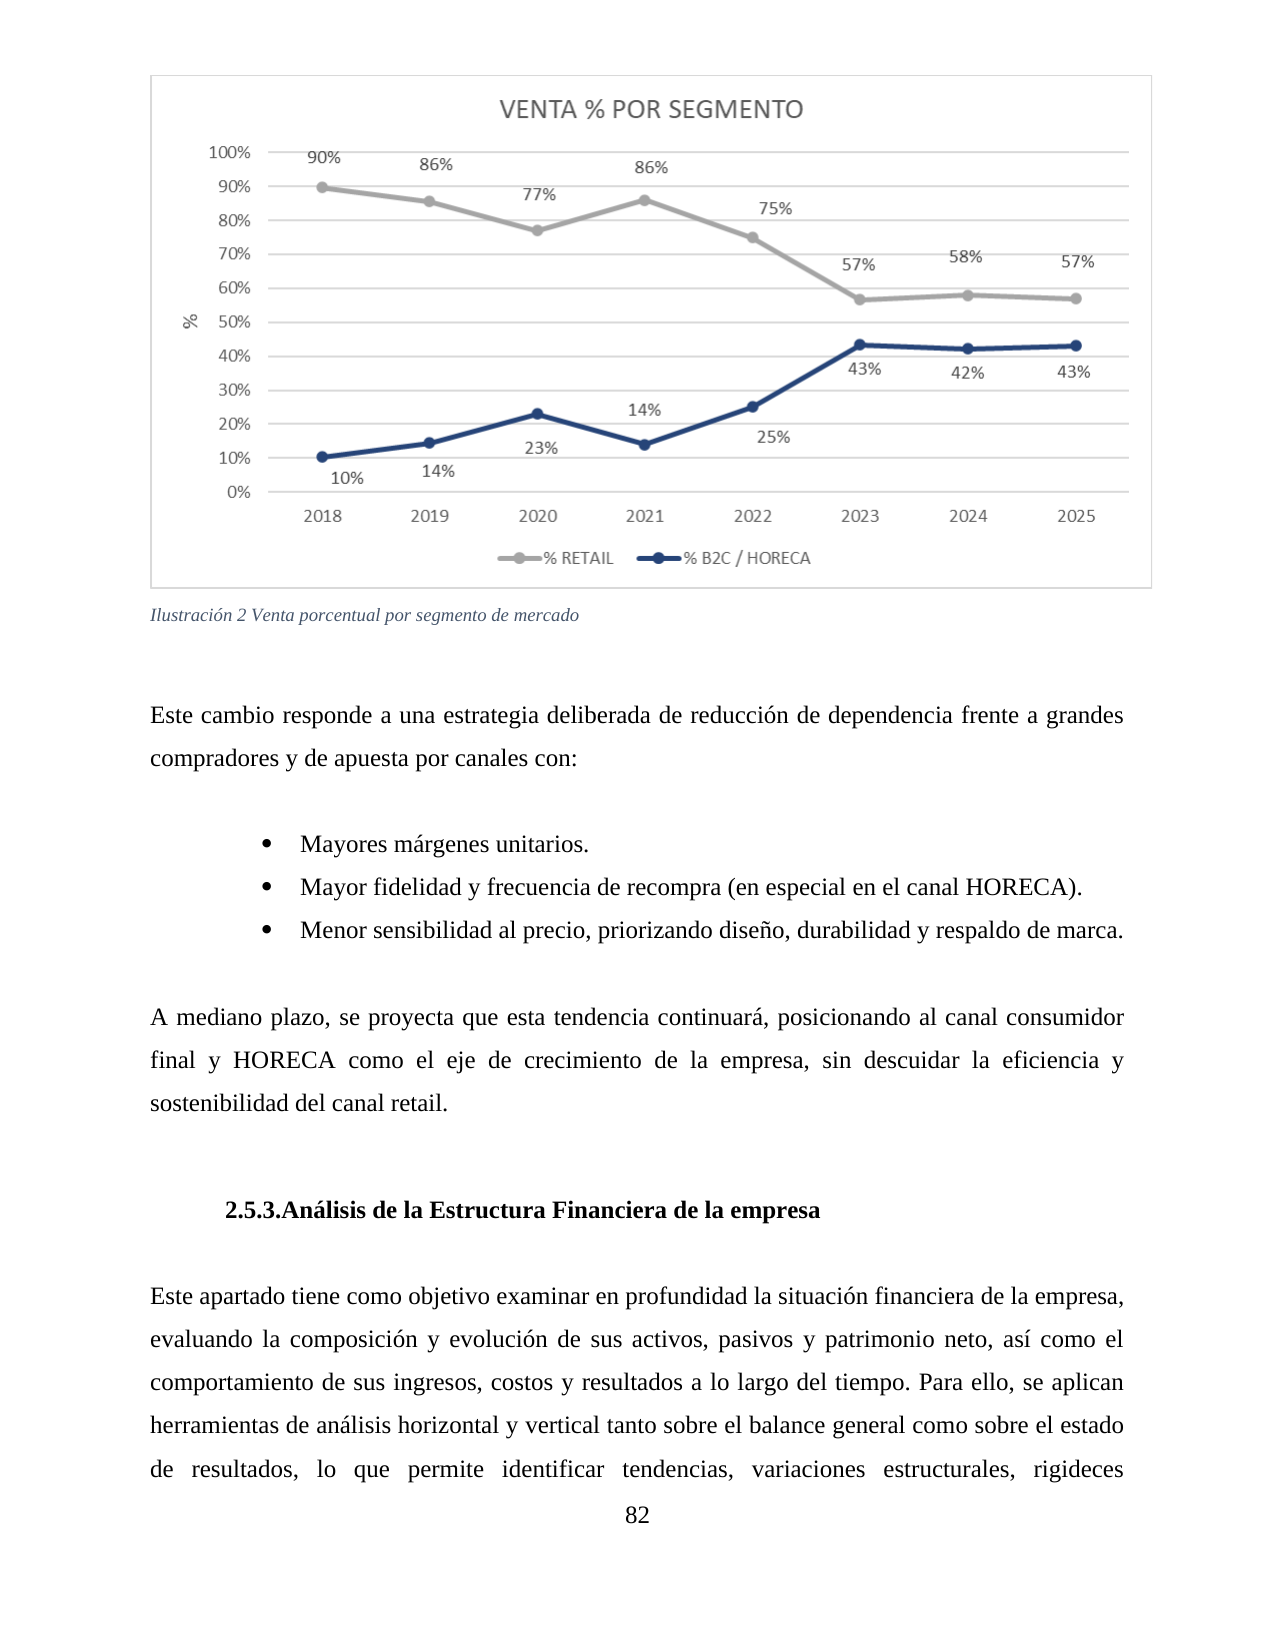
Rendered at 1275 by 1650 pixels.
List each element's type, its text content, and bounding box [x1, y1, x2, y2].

list Mayor fidelidad y frecuencia de recompra (en especial en el canal HORECA). [262, 872, 1125, 901]
list Menor sensibilidad al precio, priorizando diseño, durabilidad y respaldo de marca. [262, 915, 1125, 944]
text Este apartado tiene como objetivo examinar en profundidad la situación financiera de la empresa, evaluando la composición y evolución de sus activos, pasivos y patrimonio neto, así como el comportamiento de sus ingresos, costos y resultados a lo largo del tiempo. Para ello, se aplican herramientas de análisis horizontal y vertical tanto sobre el balance general como sobre el estado de resultados, lo que permite identificar tendencias, variaciones estructurales, rigideces [150, 1281, 1125, 1482]
text Ilustración 2 Venta porcentual por segmento de mercado [150, 603, 1125, 625]
text A mediano plazo, se proyecta que esta tendencia continuará, posicionando al canal consumidor final y HORECA como el eje de crecimiento de la empresa, sin descuidar la eficiencia y sostenibilidad del canal retail. [150, 1002, 1125, 1117]
list Mayores márgenes unitarios. [262, 829, 1125, 858]
list Análisis de la Estructura Financiera de la empresa [225, 1195, 1125, 1224]
text Este cambio responde a una estrategia deliberada de reducción de dependencia frente a grandes compradores y de apuesta por canales con: [150, 700, 1125, 772]
